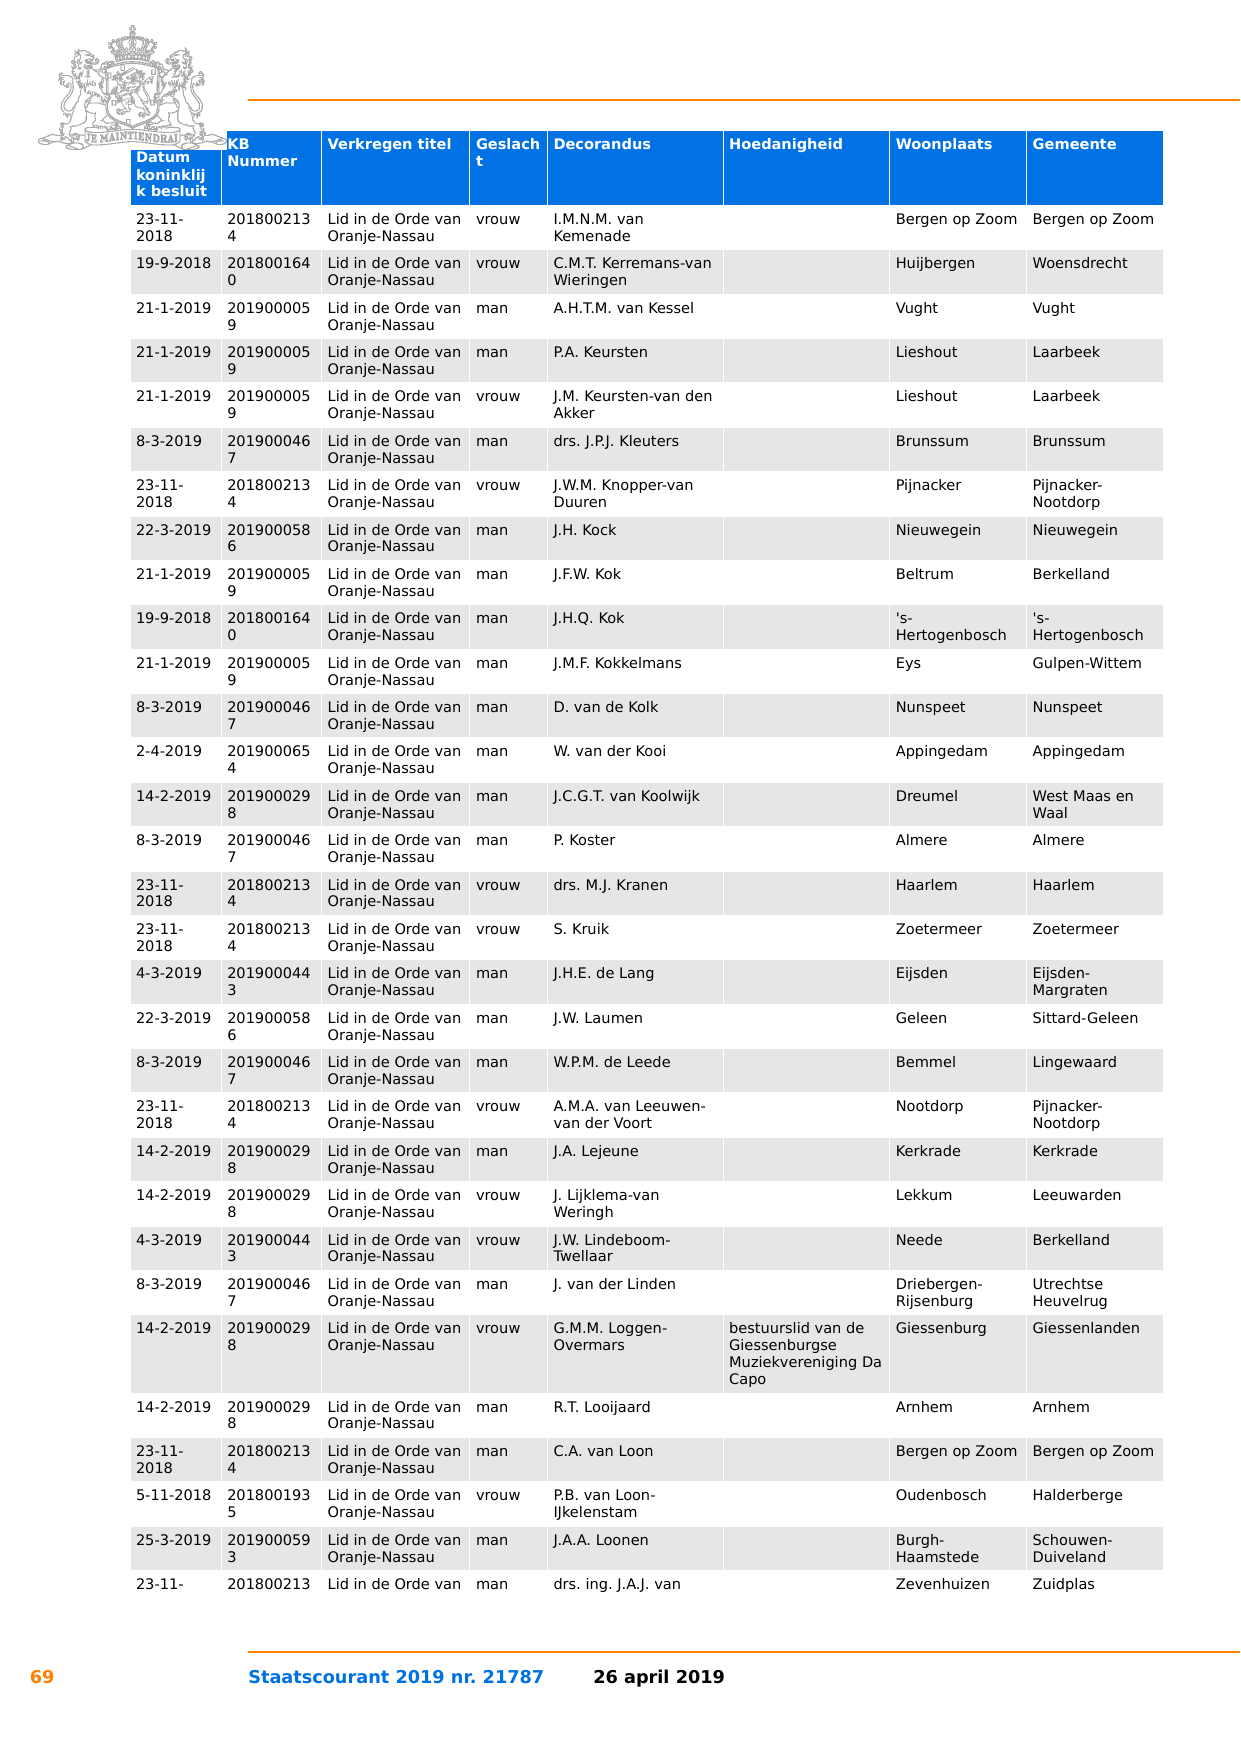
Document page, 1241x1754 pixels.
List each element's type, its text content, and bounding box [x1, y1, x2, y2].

table_cell Lid in de Orde van Oranje-Nassau [322, 694, 469, 737]
table_cell Utrechtse Heuvelrug [1027, 1271, 1163, 1314]
table_cell man [470, 960, 547, 1004]
table_cell man [470, 650, 547, 693]
table_cell Haarlem [1027, 872, 1163, 915]
table_cell 8-3-2019 [131, 1049, 221, 1092]
table_cell 2018001935 [222, 1483, 321, 1526]
table_cell 2019000059 [222, 650, 321, 693]
table_cell P. Koster [548, 827, 723, 871]
table_cell [724, 517, 889, 560]
table_cell J.A. Lejeune [548, 1138, 723, 1181]
table_cell R.T. Looijaard [548, 1394, 723, 1437]
table_cell Eijsden-Margraten [1027, 960, 1163, 1004]
table_cell vrouw [470, 872, 547, 915]
table_cell 2018002134 [222, 1438, 321, 1481]
table_cell J.A.A. Loonen [548, 1527, 723, 1570]
table_cell [724, 605, 889, 649]
table_cell [724, 960, 889, 1004]
table_cell [724, 1394, 889, 1437]
table_cell vrouw [470, 472, 547, 516]
table_cell C.A. van Loon [548, 1438, 723, 1481]
table_cell Berkelland [1027, 1227, 1163, 1270]
table_cell P.B. van Loon-IJkelenstam [548, 1483, 723, 1526]
table_cell J.F.W. Kok [548, 561, 723, 604]
table_cell [724, 1138, 889, 1181]
table_cell 19-9-2018 [131, 250, 221, 294]
table_cell [724, 250, 889, 294]
table_cell vrouw [470, 206, 547, 249]
table_cell [724, 783, 889, 826]
table_cell [724, 428, 889, 471]
table_cell [724, 561, 889, 604]
table_cell 2019000467 [222, 1271, 321, 1314]
table_cell 8-3-2019 [131, 694, 221, 737]
table_cell Vught [1027, 295, 1163, 338]
table_cell Zuidplas [1027, 1571, 1163, 1598]
table_cell 2018001640 [222, 605, 321, 649]
table_cell man [470, 295, 547, 338]
table_cell 2018002134 [222, 472, 321, 516]
table_cell J.H.Q. Kok [548, 605, 723, 649]
table_cell W. van der Kooi [548, 739, 723, 782]
table_cell Geleen [890, 1005, 1026, 1048]
table_cell Lieshout [890, 384, 1026, 427]
table_cell 21-1-2019 [131, 339, 221, 382]
table_cell 2019000059 [222, 339, 321, 382]
table_cell Lid in de Orde van Oranje-Nassau [322, 206, 469, 249]
table_cell man [470, 561, 547, 604]
table_cell [724, 1182, 889, 1226]
table_cell vrouw [470, 1315, 547, 1393]
table_cell Driebergen-Rijsenburg [890, 1271, 1026, 1314]
table_cell 201800213 [222, 1571, 321, 1598]
table_cell W.P.M. de Leede [548, 1049, 723, 1092]
table_cell Lid in de Orde van Oranje-Nassau [322, 1227, 469, 1270]
table_cell Leeuwarden [1027, 1182, 1163, 1226]
table_cell Haarlem [890, 872, 1026, 915]
table_cell I.M.N.M. van Kemenade [548, 206, 723, 249]
table_cell Pijnacker-Nootdorp [1027, 472, 1163, 516]
table_cell 2019000298 [222, 1394, 321, 1437]
table_cell man [470, 1271, 547, 1314]
table_cell man [470, 694, 547, 737]
table_cell Kerkrade [1027, 1138, 1163, 1181]
table_cell Lid in de Orde van Oranje-Nassau [322, 517, 469, 560]
table_cell Pijnacker-Nootdorp [1027, 1094, 1163, 1137]
table_cell Kerkrade [890, 1138, 1026, 1181]
table_cell Lid in de Orde van Oranje-Nassau [322, 428, 469, 471]
table_cell 21-1-2019 [131, 561, 221, 604]
table_cell Appingedam [1027, 739, 1163, 782]
table_cell man [470, 1049, 547, 1092]
table_cell [724, 1094, 889, 1137]
table_cell Lid in de Orde van Oranje-Nassau [322, 916, 469, 959]
table_cell 8-3-2019 [131, 827, 221, 871]
table_cell Lekkum [890, 1182, 1026, 1226]
table_cell Lid in de Orde van Oranje-Nassau [322, 1005, 469, 1048]
table_header Gemeente [1027, 131, 1163, 205]
table_cell Lid in de Orde van Oranje-Nassau [322, 1138, 469, 1181]
table_cell Schouwen-Duiveland [1027, 1527, 1163, 1570]
table_cell Bergen op Zoom [1027, 1438, 1163, 1481]
table_cell [724, 827, 889, 871]
table_cell Lid in de Orde van Oranje-Nassau [322, 339, 469, 382]
table_cell D. van de Kolk [548, 694, 723, 737]
table_cell Lid in de Orde van Oranje-Nassau [322, 827, 469, 871]
table_cell vrouw [470, 1227, 547, 1270]
table_cell drs. M.J. Kranen [548, 872, 723, 915]
table_cell J.H. Kock [548, 517, 723, 560]
table_cell J.W. Lindeboom-Twellaar [548, 1227, 723, 1270]
table_cell Brunssum [1027, 428, 1163, 471]
table_cell 2019000467 [222, 428, 321, 471]
table_cell [724, 1271, 889, 1314]
table_cell S. Kruik [548, 916, 723, 959]
table_cell Nieuwegein [1027, 517, 1163, 560]
table_cell Oudenbosch [890, 1483, 1026, 1526]
table_cell 5-11-2018 [131, 1483, 221, 1526]
table_cell [724, 472, 889, 516]
table_cell [724, 650, 889, 693]
table_cell 22-3-2019 [131, 1005, 221, 1048]
table_cell J.H.E. de Lang [548, 960, 723, 1004]
table_cell 2019000059 [222, 384, 321, 427]
table_cell 2019000298 [222, 1182, 321, 1226]
table_cell G.M.M. Loggen-Overmars [548, 1315, 723, 1393]
table_cell Lid in de Orde van Oranje-Nassau [322, 783, 469, 826]
table_cell 2019000443 [222, 1227, 321, 1270]
table_cell 22-3-2019 [131, 517, 221, 560]
table_cell Eijsden [890, 960, 1026, 1004]
table_cell 2019000586 [222, 517, 321, 560]
table_cell [724, 872, 889, 915]
table_cell 2-4-2019 [131, 739, 221, 782]
table_header KB Nummer [222, 131, 321, 205]
table_cell Lid in de Orde van [322, 1571, 469, 1598]
table_cell 2019000298 [222, 783, 321, 826]
table_cell man [470, 739, 547, 782]
table_cell Lid in de Orde van Oranje-Nassau [322, 1094, 469, 1137]
table_cell vrouw [470, 1094, 547, 1137]
table_cell 4-3-2019 [131, 1227, 221, 1270]
table_cell 2019000443 [222, 960, 321, 1004]
table_cell vrouw [470, 250, 547, 294]
table_cell A.H.T.M. van Kessel [548, 295, 723, 338]
table_cell man [470, 1138, 547, 1181]
table_cell 23-11-2018 [131, 472, 221, 516]
table_cell Gulpen-Wittem [1027, 650, 1163, 693]
table_cell [724, 739, 889, 782]
table_cell 2019000586 [222, 1005, 321, 1048]
table_cell [724, 1571, 889, 1598]
table_cell 2018002134 [222, 872, 321, 915]
table_cell Lid in de Orde van Oranje-Nassau [322, 1394, 469, 1437]
table_cell 2019000467 [222, 1049, 321, 1092]
table_cell J. van der Linden [548, 1271, 723, 1314]
table_header Verkregen titel [322, 131, 469, 205]
table_cell Nootdorp [890, 1094, 1026, 1137]
table_cell 21-1-2019 [131, 650, 221, 693]
table_cell Almere [1027, 827, 1163, 871]
table_cell Sittard-Geleen [1027, 1005, 1163, 1048]
table_cell Lid in de Orde van Oranje-Nassau [322, 295, 469, 338]
table_cell Zevenhuizen [890, 1571, 1026, 1598]
table_cell 8-3-2019 [131, 1271, 221, 1314]
table_cell Lid in de Orde van Oranje-Nassau [322, 1182, 469, 1226]
table_cell [724, 1005, 889, 1048]
table_cell 2019000059 [222, 295, 321, 338]
table_cell 23-11-2018 [131, 206, 221, 249]
table_cell J.M.F. Kokkelmans [548, 650, 723, 693]
table_cell Lid in de Orde van Oranje-Nassau [322, 605, 469, 649]
table_cell C.M.T. Kerremans-van Wieringen [548, 250, 723, 294]
table_cell man [470, 1571, 547, 1598]
table_cell Almere [890, 827, 1026, 871]
table_cell 21-1-2019 [131, 384, 221, 427]
table_cell [724, 916, 889, 959]
table_cell Lid in de Orde van Oranje-Nassau [322, 650, 469, 693]
table_cell vrouw [470, 916, 547, 959]
table_cell 2019000654 [222, 739, 321, 782]
table_cell 23-11-2018 [131, 1094, 221, 1137]
table_cell J.C.G.T. van Koolwijk [548, 783, 723, 826]
table_cell Lingewaard [1027, 1049, 1163, 1092]
table_cell [724, 339, 889, 382]
table_cell [724, 1527, 889, 1570]
table_cell Lid in de Orde van Oranje-Nassau [322, 1315, 469, 1393]
table_cell 23-11-2018 [131, 1438, 221, 1481]
table_cell 2018002134 [222, 1094, 321, 1137]
table_cell [724, 295, 889, 338]
table_cell 23-11- [131, 1571, 221, 1598]
table_cell man [470, 605, 547, 649]
table_cell 's-Hertogenbosch [890, 605, 1026, 649]
table_cell Lid in de Orde van Oranje-Nassau [322, 1438, 469, 1481]
table_cell J. Lijklema-van Weringh [548, 1182, 723, 1226]
table_cell 14-2-2019 [131, 1315, 221, 1393]
table_cell Nieuwegein [890, 517, 1026, 560]
table_cell 14-2-2019 [131, 1394, 221, 1437]
table_cell 2019000593 [222, 1527, 321, 1570]
table_cell Arnhem [1027, 1394, 1163, 1437]
table_cell 2019000467 [222, 694, 321, 737]
table_cell Zoetermeer [890, 916, 1026, 959]
table_cell Lid in de Orde van Oranje-Nassau [322, 872, 469, 915]
table_cell 4-3-2019 [131, 960, 221, 1004]
table_cell 21-1-2019 [131, 295, 221, 338]
table_cell 2019000298 [222, 1138, 321, 1181]
table_cell Pijnacker [890, 472, 1026, 516]
table_cell Bergen op Zoom [890, 206, 1026, 249]
table_cell J.W. Laumen [548, 1005, 723, 1048]
table_cell 14-2-2019 [131, 783, 221, 826]
table_cell [724, 206, 889, 249]
table_header Decorandus [548, 131, 723, 205]
table_cell 14-2-2019 [131, 1182, 221, 1226]
table_cell man [470, 827, 547, 871]
table_cell Brunssum [890, 428, 1026, 471]
table_cell man [470, 517, 547, 560]
table_cell Lid in de Orde van Oranje-Nassau [322, 739, 469, 782]
table_cell drs. ing. J.A.J. van [548, 1571, 723, 1598]
table_cell [724, 384, 889, 427]
table_cell West Maas en Waal [1027, 783, 1163, 826]
table_cell 2018002134 [222, 206, 321, 249]
table_cell Neede [890, 1227, 1026, 1270]
table_cell Nunspeet [1027, 694, 1163, 737]
table_cell Eys [890, 650, 1026, 693]
table_cell Lid in de Orde van Oranje-Nassau [322, 960, 469, 1004]
table_cell 19-9-2018 [131, 605, 221, 649]
table_cell Vught [890, 295, 1026, 338]
table_cell Huijbergen [890, 250, 1026, 294]
table_cell 14-2-2019 [131, 1138, 221, 1181]
table_cell man [470, 1005, 547, 1048]
table_cell Zoetermeer [1027, 916, 1163, 959]
table_cell A.M.A. van Leeuwen-van der Voort [548, 1094, 723, 1137]
table_cell Lid in de Orde van Oranje-Nassau [322, 250, 469, 294]
table_cell man [470, 1394, 547, 1437]
table_cell man [470, 428, 547, 471]
table_cell Lid in de Orde van Oranje-Nassau [322, 1049, 469, 1092]
table_cell Appingedam [890, 739, 1026, 782]
table_cell Lid in de Orde van Oranje-Nassau [322, 1483, 469, 1526]
table_cell Nunspeet [890, 694, 1026, 737]
table_cell Giessenlanden [1027, 1315, 1163, 1393]
table_cell Berkelland [1027, 561, 1163, 604]
table_cell Lid in de Orde van Oranje-Nassau [322, 472, 469, 516]
table_cell vrouw [470, 1483, 547, 1526]
table_cell Arnhem [890, 1394, 1026, 1437]
table_cell 2019000059 [222, 561, 321, 604]
table_cell 2019000467 [222, 827, 321, 871]
table_cell [724, 1227, 889, 1270]
table_cell Halderberge [1027, 1483, 1163, 1526]
table_cell vrouw [470, 1182, 547, 1226]
table_cell man [470, 783, 547, 826]
table_cell man [470, 1438, 547, 1481]
table_cell Lid in de Orde van Oranje-Nassau [322, 384, 469, 427]
table_cell [724, 1438, 889, 1481]
table_header Hoedanigheid [724, 131, 889, 205]
picture [38, 25, 227, 150]
table_cell 2018002134 [222, 916, 321, 959]
table_cell Lid in de Orde van Oranje-Nassau [322, 561, 469, 604]
table_cell man [470, 339, 547, 382]
table_cell [724, 1049, 889, 1092]
table_cell J.W.M. Knopper-van Duuren [548, 472, 723, 516]
table_cell Laarbeek [1027, 339, 1163, 382]
table_cell Beltrum [890, 561, 1026, 604]
table_cell drs. J.P.J. Kleuters [548, 428, 723, 471]
table_cell 2018001640 [222, 250, 321, 294]
table_cell Dreumel [890, 783, 1026, 826]
table_cell Bergen op Zoom [890, 1438, 1026, 1481]
table_cell 23-11-2018 [131, 916, 221, 959]
table_cell Lieshout [890, 339, 1026, 382]
table_cell vrouw [470, 384, 547, 427]
table_cell P.A. Keursten [548, 339, 723, 382]
table_cell [724, 694, 889, 737]
table_cell Burgh-Haamstede [890, 1527, 1026, 1570]
table_header Datum koninklijk besluit [131, 150, 221, 205]
table_cell Woensdrecht [1027, 250, 1163, 294]
table_cell Bemmel [890, 1049, 1026, 1092]
table_cell 23-11-2018 [131, 872, 221, 915]
table_cell 8-3-2019 [131, 428, 221, 471]
table_header Geslacht [470, 131, 547, 205]
table_header Woonplaats [890, 131, 1026, 205]
table_cell Laarbeek [1027, 384, 1163, 427]
table_cell 2019000298 [222, 1315, 321, 1393]
table_cell 's-Hertogenbosch [1027, 605, 1163, 649]
table_cell Bergen op Zoom [1027, 206, 1163, 249]
table_cell 25-3-2019 [131, 1527, 221, 1570]
table_cell J.M. Keursten-van den Akker [548, 384, 723, 427]
table_cell Giessenburg [890, 1315, 1026, 1393]
table_cell man [470, 1527, 547, 1570]
table_cell Lid in de Orde van Oranje-Nassau [322, 1527, 469, 1570]
table_cell bestuurslid van de Giessenburgse Muziekvereniging Da Capo [724, 1315, 889, 1393]
table_cell Lid in de Orde van Oranje-Nassau [322, 1271, 469, 1314]
table_cell [724, 1483, 889, 1526]
